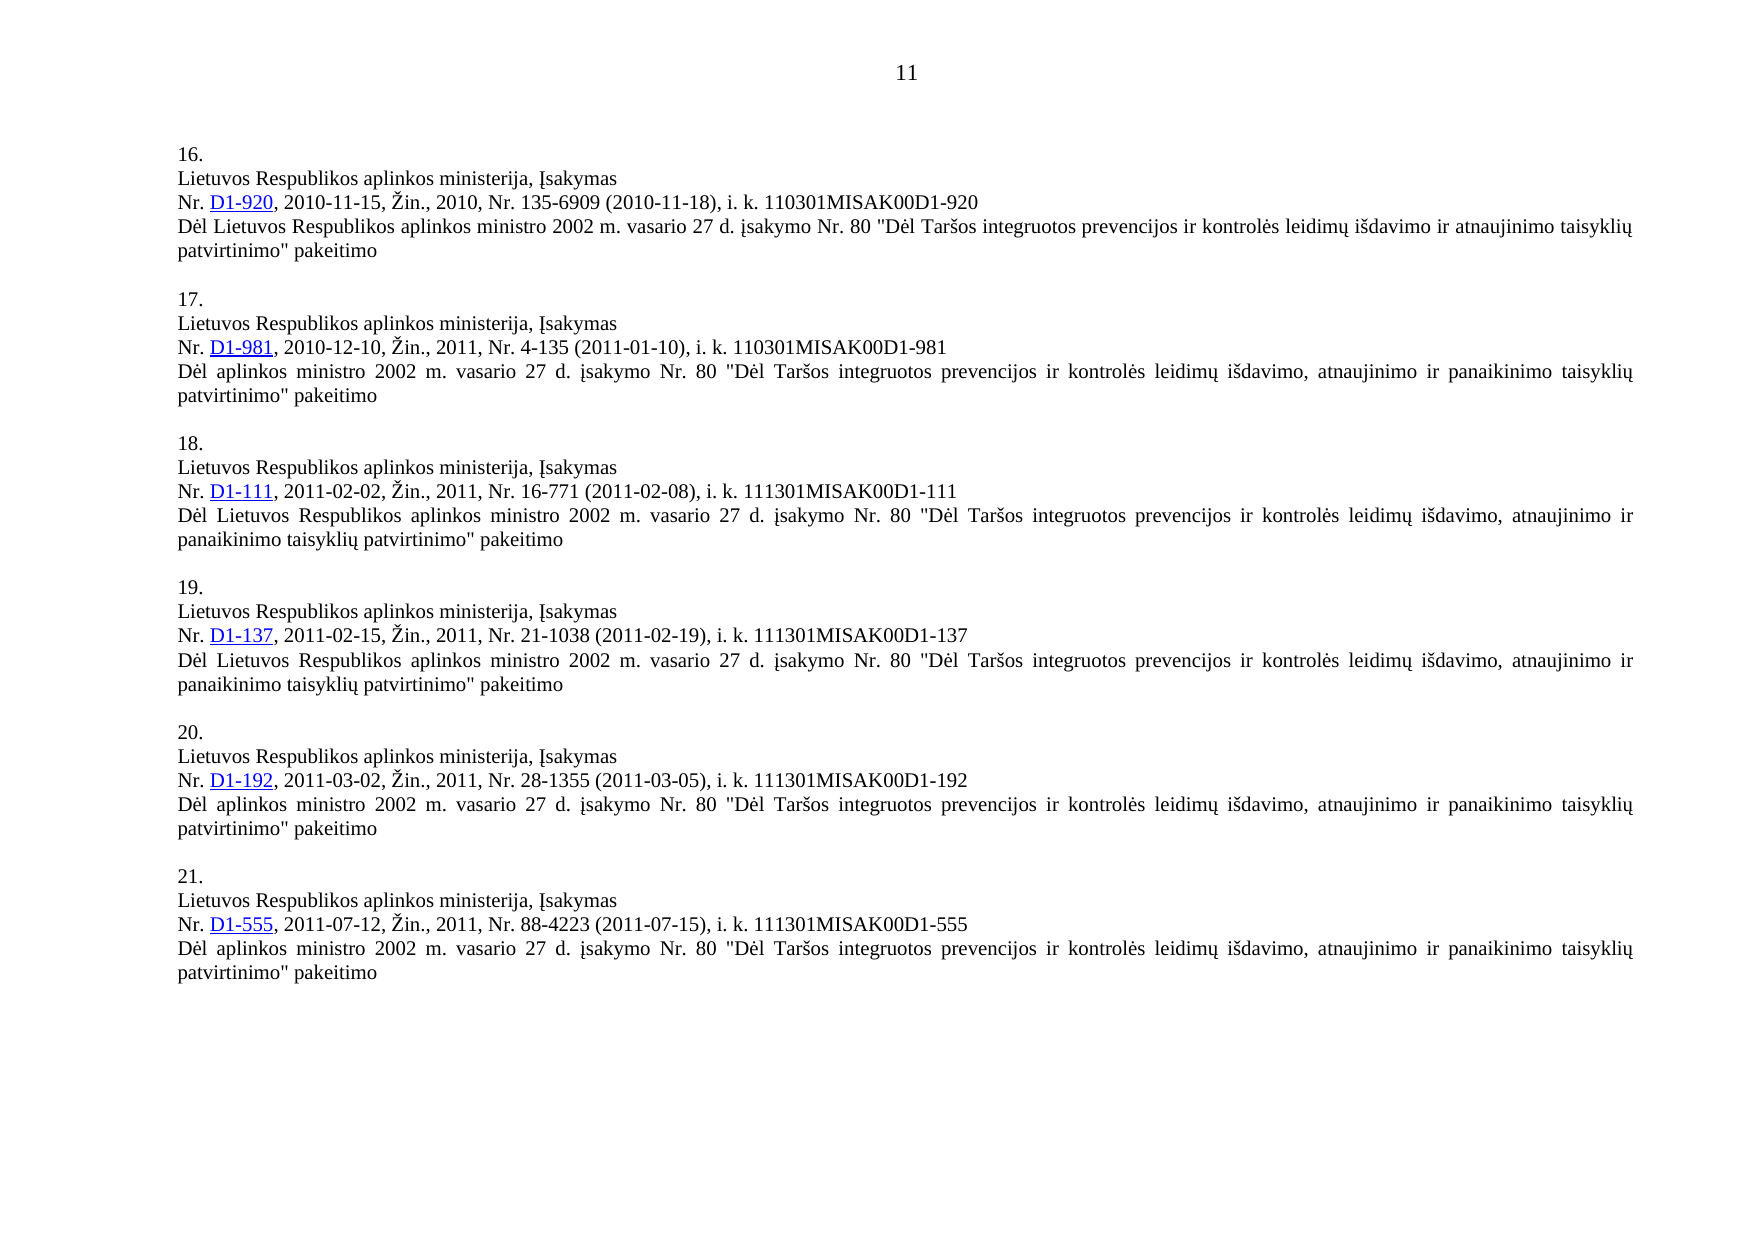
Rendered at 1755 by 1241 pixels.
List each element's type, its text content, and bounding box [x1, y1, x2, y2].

text Lietuvos Respublikos aplinkos ministerija, Įsakymas [177, 455, 1636, 479]
text Lietuvos Respublikos aplinkos ministerija, Įsakymas [177, 166, 1636, 190]
text Dėl Lietuvos Respublikos aplinkos ministro 2002 m. vasario 27 d. įsakymo Nr. 80 "Dėl Taršos integruotos prevencijos ir kontrolės leidimų išdavimo, atnaujinimo ir panaikinimo taisyklių patvirtinimo" pakeitimo [177, 647, 1636, 696]
text Nr. D1-920, 2010-11-15, Žin., 2010, Nr. 135-6909 (2010-11-18), i. k. 110301MISAK00D1-920 [177, 190, 1636, 214]
text 21. [177, 864, 1636, 888]
text Dėl aplinkos ministro 2002 m. vasario 27 d. įsakymo Nr. 80 "Dėl Taršos integruotos prevencijos ir kontrolės leidimų išdavimo, atnaujinimo ir panaikinimo taisyklių patvirtinimo" pakeitimo [177, 792, 1636, 840]
text Dėl Lietuvos Respublikos aplinkos ministro 2002 m. vasario 27 d. įsakymo Nr. 80 "Dėl Taršos integruotos prevencijos ir kontrolės leidimų išdavimo ir atnaujinimo taisyklių patvirtinimo" pakeitimo [177, 214, 1636, 262]
text Nr. D1-137, 2011-02-15, Žin., 2011, Nr. 21-1038 (2011-02-19), i. k. 111301MISAK00D1-137 [177, 623, 1636, 647]
text Lietuvos Respublikos aplinkos ministerija, Įsakymas [177, 888, 1636, 912]
text 17. [177, 287, 1636, 311]
text Nr. D1-981, 2010-12-10, Žin., 2011, Nr. 4-135 (2011-01-10), i. k. 110301MISAK00D1-981 [177, 335, 1636, 359]
text 16. [177, 142, 1636, 166]
text Lietuvos Respublikos aplinkos ministerija, Įsakymas [177, 599, 1636, 623]
text 18. [177, 431, 1636, 455]
text Lietuvos Respublikos aplinkos ministerija, Įsakymas [177, 311, 1636, 335]
text Dėl aplinkos ministro 2002 m. vasario 27 d. įsakymo Nr. 80 "Dėl Taršos integruotos prevencijos ir kontrolės leidimų išdavimo, atnaujinimo ir panaikinimo taisyklių patvirtinimo" pakeitimo [177, 359, 1636, 407]
text Nr. D1-555, 2011-07-12, Žin., 2011, Nr. 88-4223 (2011-07-15), i. k. 111301MISAK00D1-555 [177, 912, 1636, 936]
text Dėl aplinkos ministro 2002 m. vasario 27 d. įsakymo Nr. 80 "Dėl Taršos integruotos prevencijos ir kontrolės leidimų išdavimo, atnaujinimo ir panaikinimo taisyklių patvirtinimo" pakeitimo [177, 936, 1636, 984]
text Dėl Lietuvos Respublikos aplinkos ministro 2002 m. vasario 27 d. įsakymo Nr. 80 "Dėl Taršos integruotos prevencijos ir kontrolės leidimų išdavimo, atnaujinimo ir panaikinimo taisyklių patvirtinimo" pakeitimo [177, 503, 1636, 551]
text 19. [177, 575, 1636, 599]
text Nr. D1-192, 2011-03-02, Žin., 2011, Nr. 28-1355 (2011-03-05), i. k. 111301MISAK00D1-192 [177, 768, 1636, 792]
text 20. [177, 720, 1636, 744]
text Lietuvos Respublikos aplinkos ministerija, Įsakymas [177, 744, 1636, 768]
text Nr. D1-111, 2011-02-02, Žin., 2011, Nr. 16-771 (2011-02-08), i. k. 111301MISAK00D1-111 [177, 479, 1636, 503]
